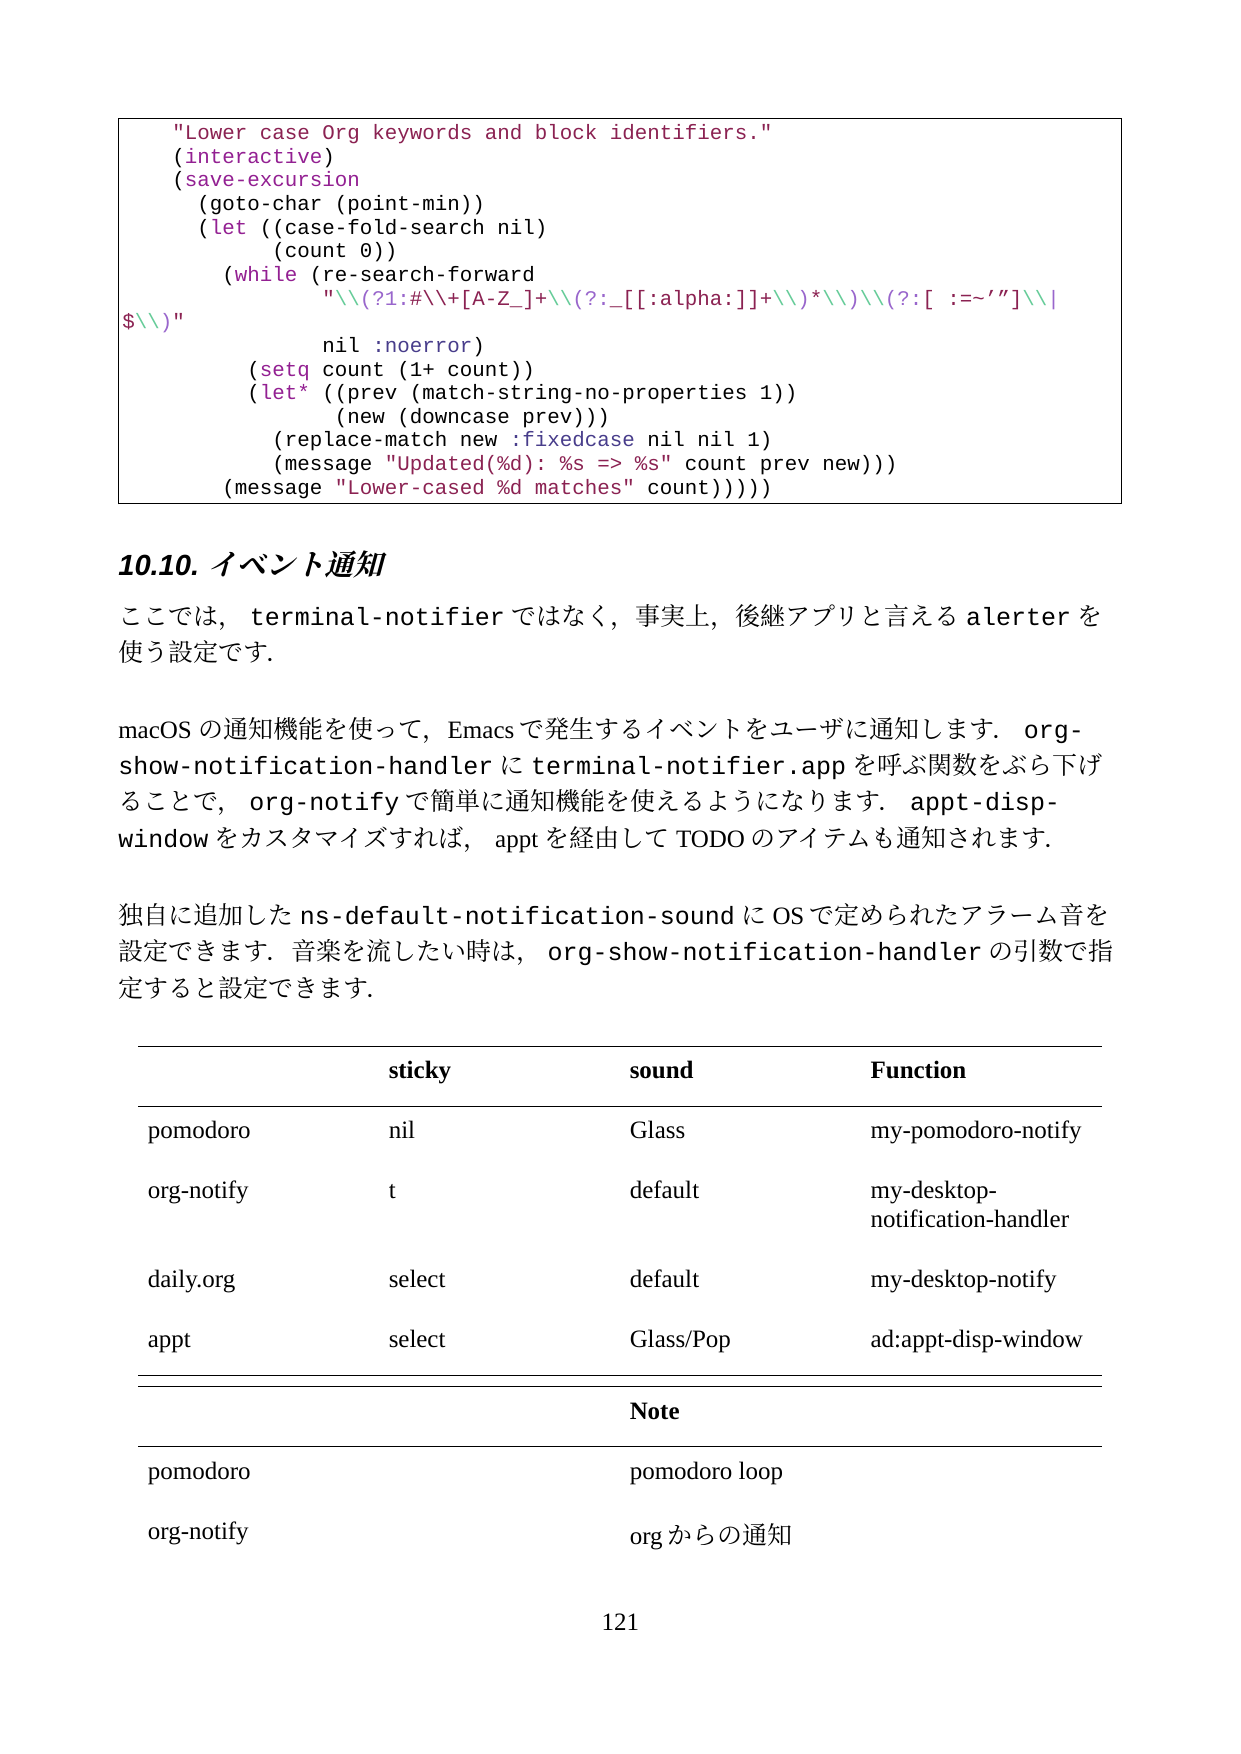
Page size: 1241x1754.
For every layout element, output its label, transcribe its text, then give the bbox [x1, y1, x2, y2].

table_cell select [379, 1315, 620, 1374]
table_cell org-notify [138, 1166, 379, 1254]
subtitle イベント通知 [118, 542, 1122, 584]
text nil :noerror) [119, 331, 1121, 354]
table_cell default [620, 1255, 861, 1314]
table_header Note [620, 1387, 1102, 1446]
text (let* ((prev (match-string-no-properties 1)) [119, 378, 1121, 402]
table_cell appt [138, 1315, 379, 1374]
table_cell pomodoro [138, 1107, 379, 1166]
text macOS の通知機能を使って，Emacsで発生するイベントをユーザに通知します． org-show-notification-handler に terminal-notifier.app を呼ぶ関数をぶら下げることで， org-notify で簡単に通知機能を使えるようになります． appt-disp-window をカスタマイズすれば， appt を経由して TODOのアイテムも通知されます． [118, 709, 1122, 883]
text (let ((case-fold-search nil) [119, 213, 1121, 236]
table_cell ad:appt-disp-window [861, 1315, 1102, 1374]
table_cell t [379, 1166, 620, 1254]
table_cell pomodoro loop [620, 1447, 1102, 1507]
text (goto-char (point-min)) [119, 189, 1121, 213]
text (interactive) [119, 142, 1121, 165]
table_header [138, 1387, 620, 1446]
text (message "Lower-cased %d matches" count))))) [119, 473, 1121, 503]
table_cell my-desktop-notification-handler [861, 1166, 1102, 1254]
text "Lower case Org keywords and block identifiers." [119, 119, 1121, 142]
text ここでは， terminal-notifier ではなく，事実上，後継アプリと言える alerter を使う設定です． [118, 596, 1122, 697]
text (new (downcase prev))) [119, 402, 1121, 426]
table_cell default [620, 1166, 861, 1254]
text (replace-match new :fixedcase nil nil 1) [119, 426, 1121, 449]
table_cell Glass/Pop [620, 1315, 861, 1374]
text (message "Updated(%d): %s => %s" count prev new))) [119, 449, 1121, 473]
table_cell org-notify [138, 1507, 620, 1574]
table_cell orgからの通知 [620, 1507, 1102, 1574]
table_cell my-pomodoro-notify [861, 1107, 1102, 1166]
text (count 0)) [119, 236, 1121, 260]
table_cell pomodoro [138, 1447, 620, 1507]
table_header [138, 1047, 379, 1106]
table_cell daily.org [138, 1255, 379, 1314]
text (setq count (1+ count)) [119, 354, 1121, 378]
table_cell my-desktop-notify [861, 1255, 1102, 1314]
table_cell Glass [620, 1107, 861, 1166]
text (while (re-search-forward [119, 260, 1121, 284]
text "\\(?1:#\\+[A-Z_]+\\(?:_[[:alpha:]]+\\)*\\)\\(?:[ :=~’”]\\|$\\)" [119, 284, 1121, 331]
table_cell nil [379, 1107, 620, 1166]
text (save-excursion [119, 165, 1121, 189]
text 独自に追加した ns-default-notification-sound に OSで定められたアラーム音を設定できます．音楽を流したい時は， org-show-notification-handler の引数で指定すると設定できます． [118, 896, 1122, 1033]
table_header sticky [379, 1047, 620, 1106]
table_header sound [620, 1047, 861, 1106]
table_cell select [379, 1255, 620, 1314]
table_header Function [861, 1047, 1102, 1106]
